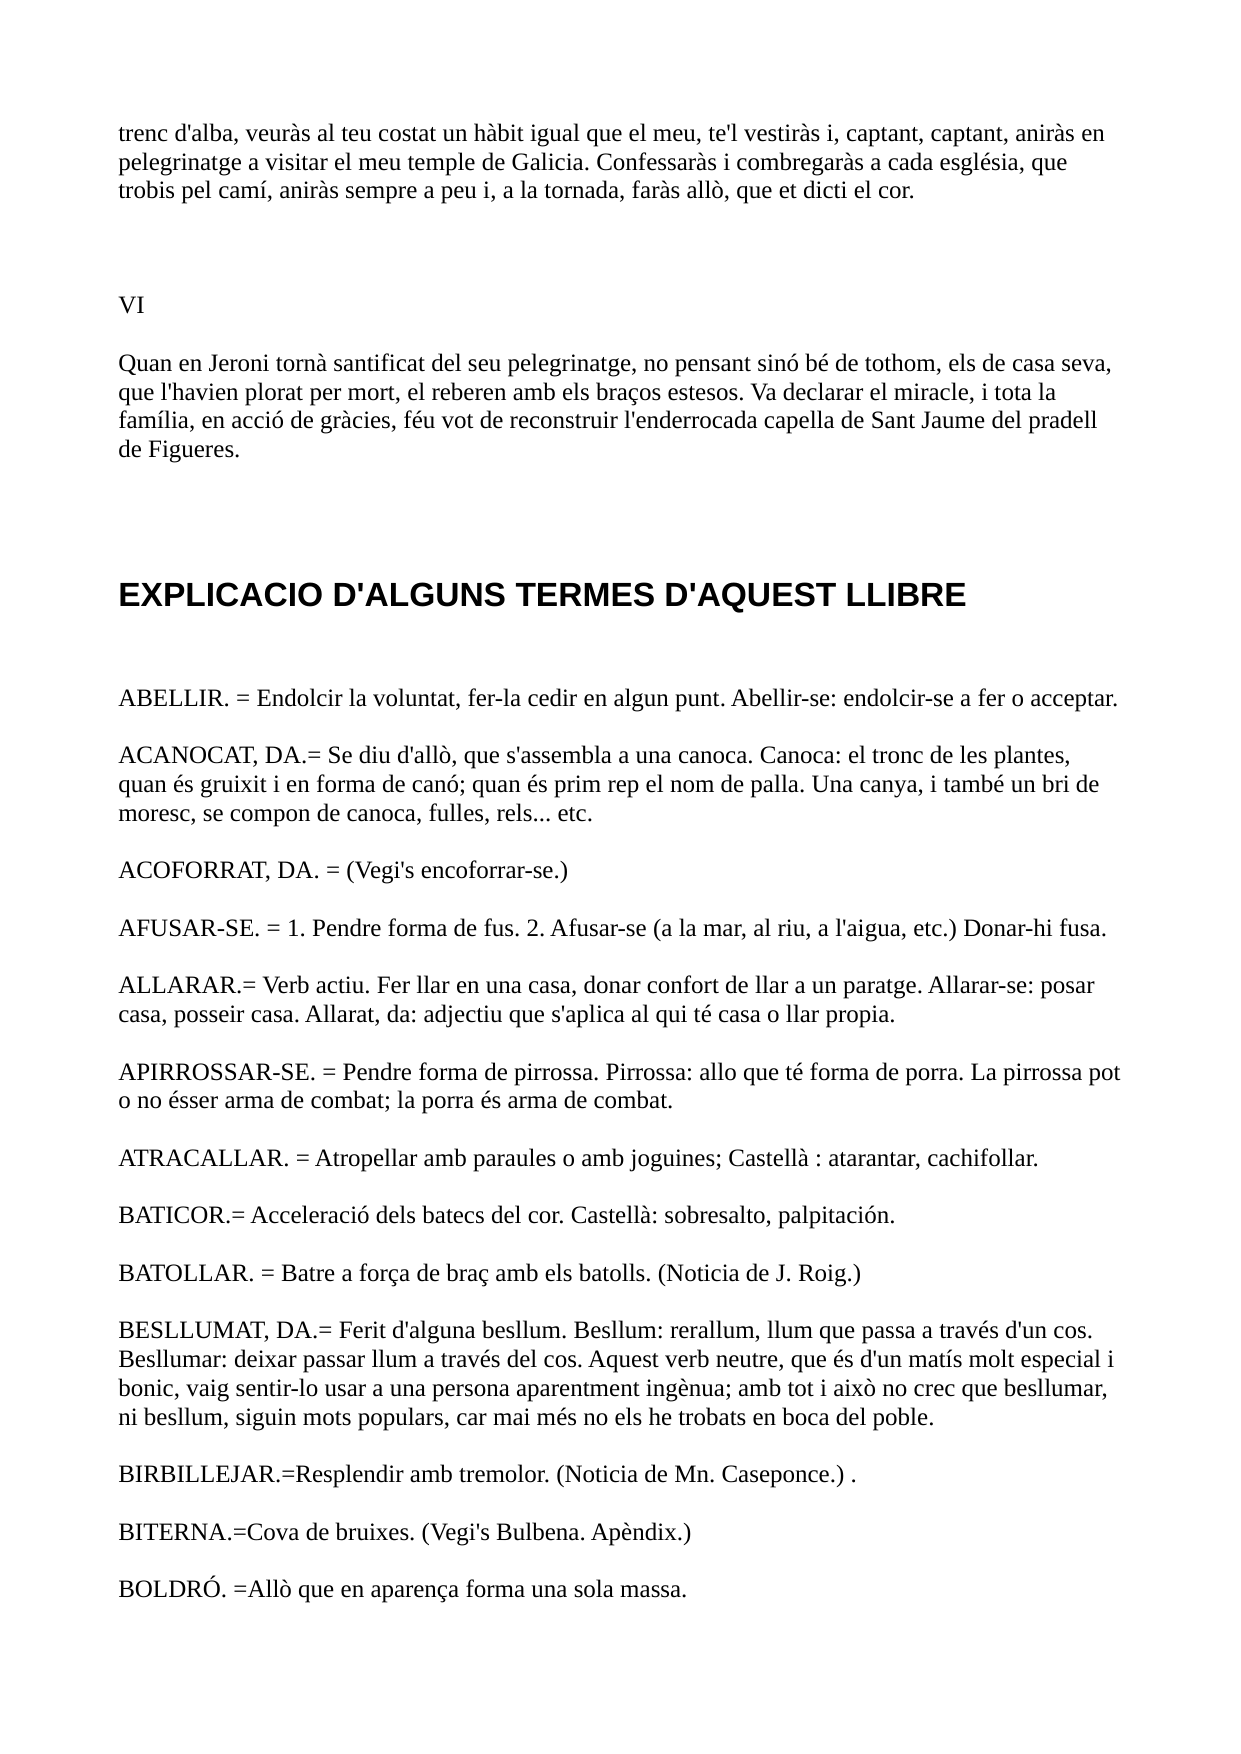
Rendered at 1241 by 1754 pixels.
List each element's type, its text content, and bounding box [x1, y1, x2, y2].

text BESLLUMAT, DA.= Ferit d'alguna besllum. Besllum: rerallum, llum que passa a través d'un cos. Besllumar: deixar passar llum a través del cos. Aquest verb neutre, que és d'un matís molt especial i bonic, vaig sentir-lo usar a una persona aparentment ingènua; amb tot i això no crec que besllumar, ni besllum, siguin mots populars, car mai més no els he trobats en boca del poble. [118, 1316, 1122, 1431]
text APIRROSSAR-SE. = Pendre forma de pirrossa. Pirrossa: allo que té forma de porra. La pirrossa pot o no ésser arma de combat; la porra és arma de combat. [118, 1057, 1122, 1114]
text ATRACALLAR. = Atropellar amb paraules o amb joguines; Castellà : atarantar, cachifollar. [118, 1143, 1122, 1172]
text trenc d'alba, veuràs al teu costat un hàbit igual que el meu, te'l vestiràs i, captant, captant, aniràs en pelegrinatge a visitar el meu temple de Galicia. Confessaràs i combregaràs a cada església, que trobis pel camí, aniràs sempre a peu i, a la tornada, faràs allò, que et dicti el cor. [118, 118, 1122, 204]
text AFUSAR-SE. = 1. Pendre forma de fus. 2. Afusar-se (a la mar, al riu, a l'aigua, etc.) Donar-hi fusa. [118, 913, 1122, 942]
text BIRBILLEJAR.=Resplendir amb tremolor. (Noticia de Mn. Caseponce.) . [118, 1459, 1122, 1488]
text BATOLLAR. = Batre a força de braç amb els batolls. (Noticia de J. Roig.) [118, 1258, 1122, 1287]
text ACOFORRAT, DA. = (Vegi's encoforrar-se.) [118, 856, 1122, 884]
text ABELLIR. = Endolcir la voluntat, fer-la cedir en algun punt. Abellir-se: endolcir-se a fer o acceptar. [118, 683, 1122, 712]
text Quan en Jeroni tornà santificat del seu pelegrinatge, no pensant sinó bé de tothom, els de casa seva, que l'havien plorat per mort, el reberen amb els braços estesos. Va declarar el miracle, i tota la família, en acció de gràcies, féu vot de reconstruir l'enderrocada capella de Sant Jaume del pradell de Figueres. [118, 348, 1122, 463]
text ACANOCAT, DA.= Se diu d'allò, que s'assembla a una canoca. Canoca: el tronc de les plantes, quan és gruixit i en forma de canó; quan és prim rep el nom de palla. Una canya, i també un bri de moresc, se compon de canoca, fulles, rels... etc. [118, 741, 1122, 827]
text BITERNA.=Cova de bruixes. (Vegi's Bulbena. Apèndix.) [118, 1517, 1122, 1546]
text BATICOR.= Acceleració dels batecs del cor. Castellà: sobresalto, palpitación. [118, 1201, 1122, 1229]
text ALLARAR.= Verb actiu. Fer llar en una casa, donar confort de llar a un paratge. Allarar-se: posar casa, posseir casa. Allarat, da: adjectiu que s'aplica al qui té casa o llar propia. [118, 971, 1122, 1028]
subtitle EXPLICACIO D'ALGUNS TERMES D'AQUEST LLIBRE [118, 574, 1122, 613]
text VI [118, 291, 1122, 319]
text BOLDRÓ. =Allò que en aparença forma una sola massa. [118, 1574, 1122, 1603]
